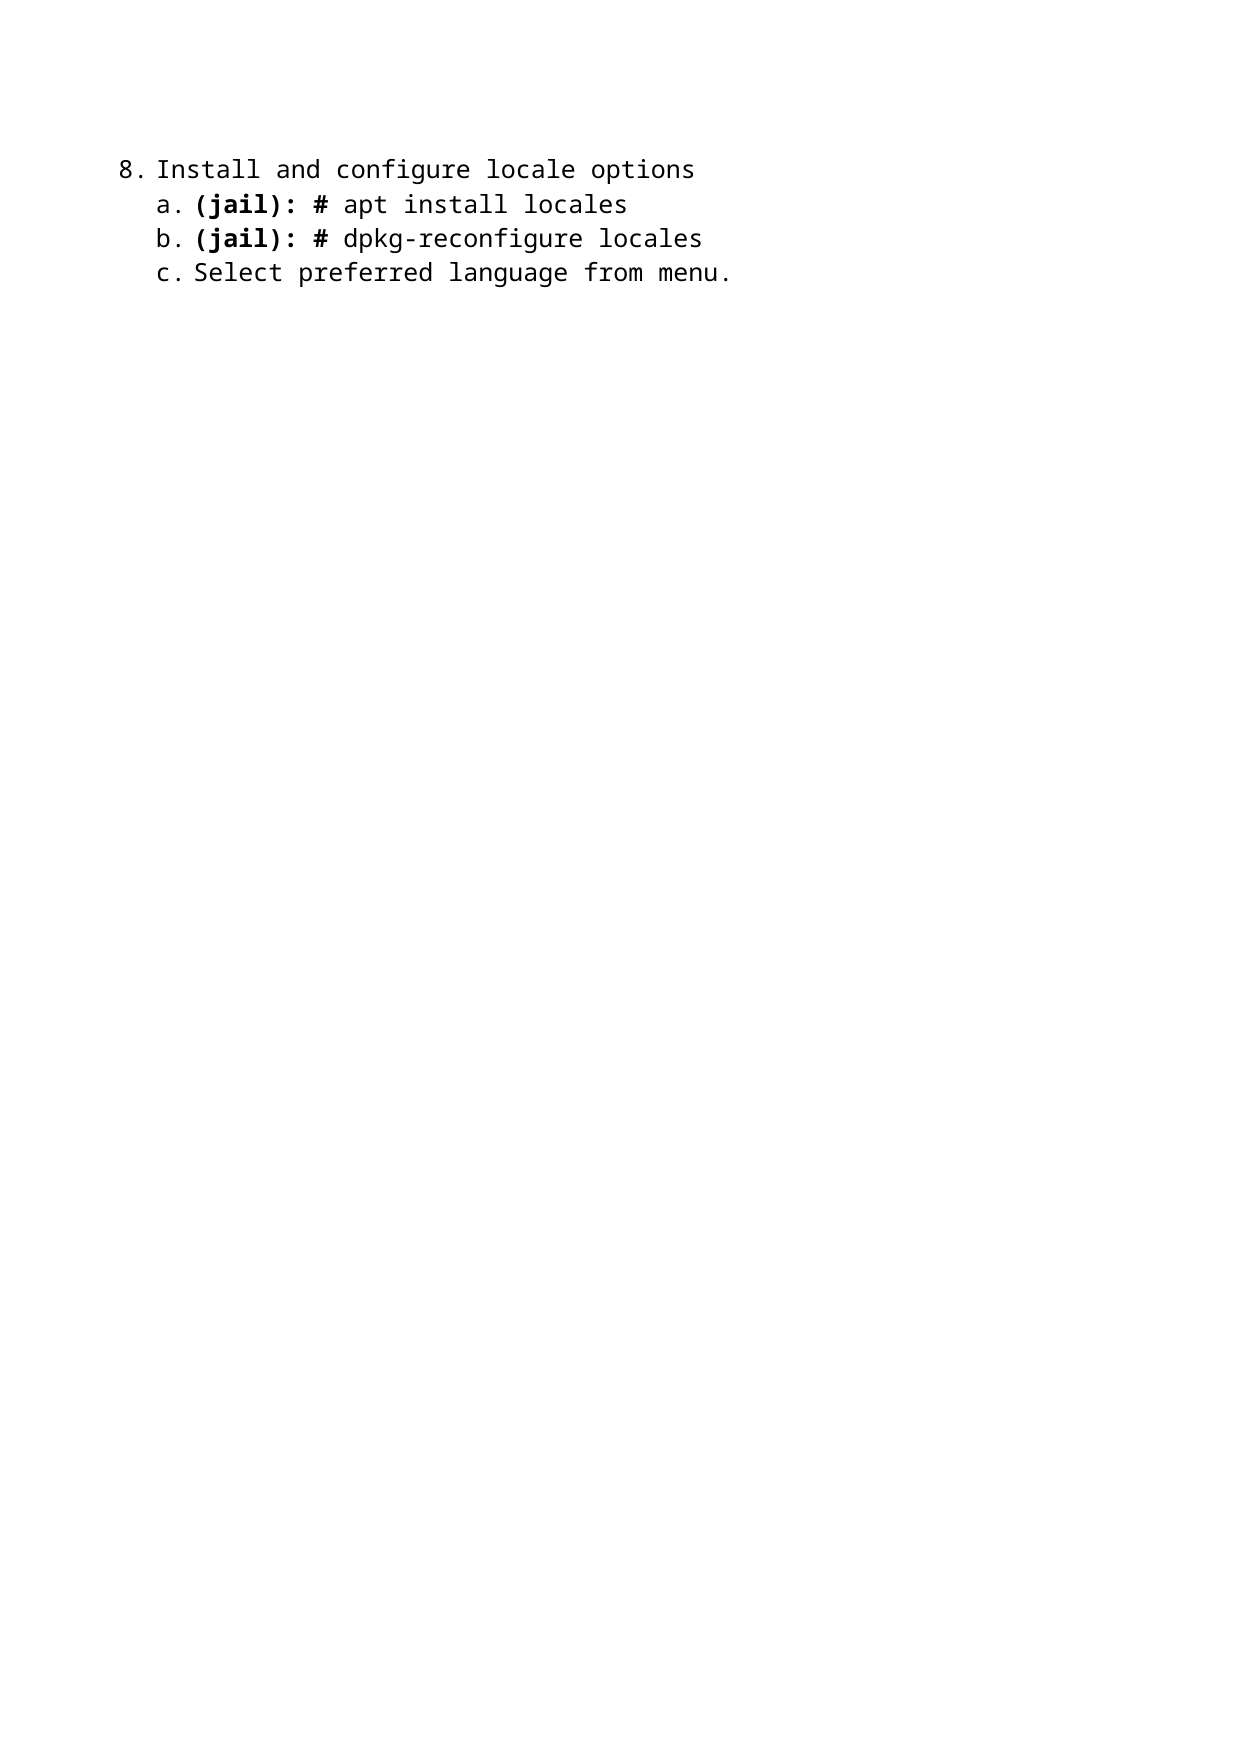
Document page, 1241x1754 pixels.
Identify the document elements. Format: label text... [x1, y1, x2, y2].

list (jail): # apt install locales [156, 186, 1122, 220]
list Install and configure locale options [118, 152, 1122, 186]
list Select preferred language from menu. [156, 254, 1122, 288]
list (jail): # dpkg-reconfigure locales [156, 220, 1122, 254]
